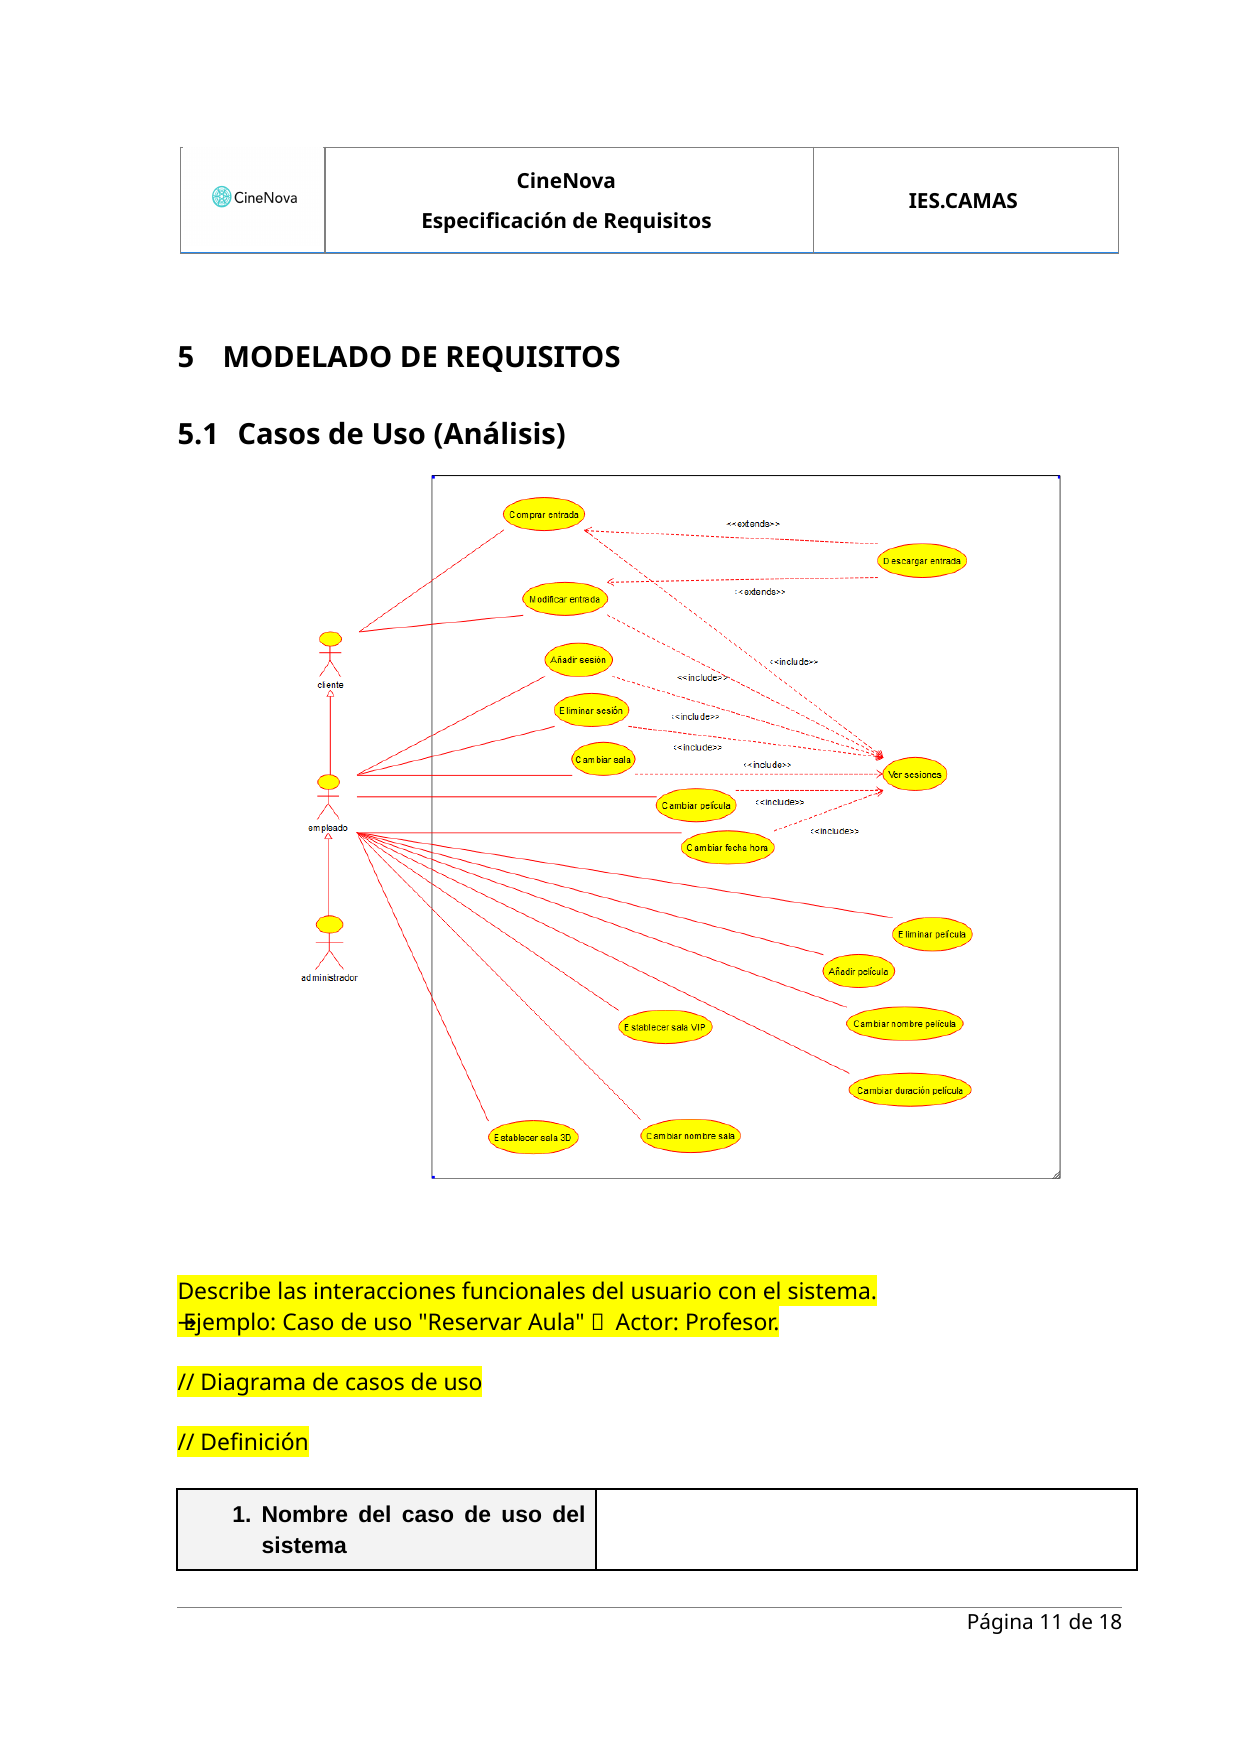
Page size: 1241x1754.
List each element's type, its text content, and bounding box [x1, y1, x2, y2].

text Describe las interacciones funcionales del usuario con el sistema. [177, 1275, 1122, 1306]
table_header Nombre del caso de uso del sistema [178, 1490, 595, 1569]
text // Definición [177, 1426, 1122, 1457]
table_header [597, 1490, 1136, 1569]
text 🔹 Ejemplo: Caso de uso "Reservar Aula" → Actor: Profesor. [177, 1306, 1122, 1337]
picture [183, 147, 324, 246]
subtitle Casos de Uso (Análisis) [177, 414, 1122, 453]
picture [177, 465, 1123, 1188]
subtitle MODELADO DE REQUISITOS [177, 336, 1122, 376]
text // Diagrama de casos de uso [177, 1366, 1122, 1397]
